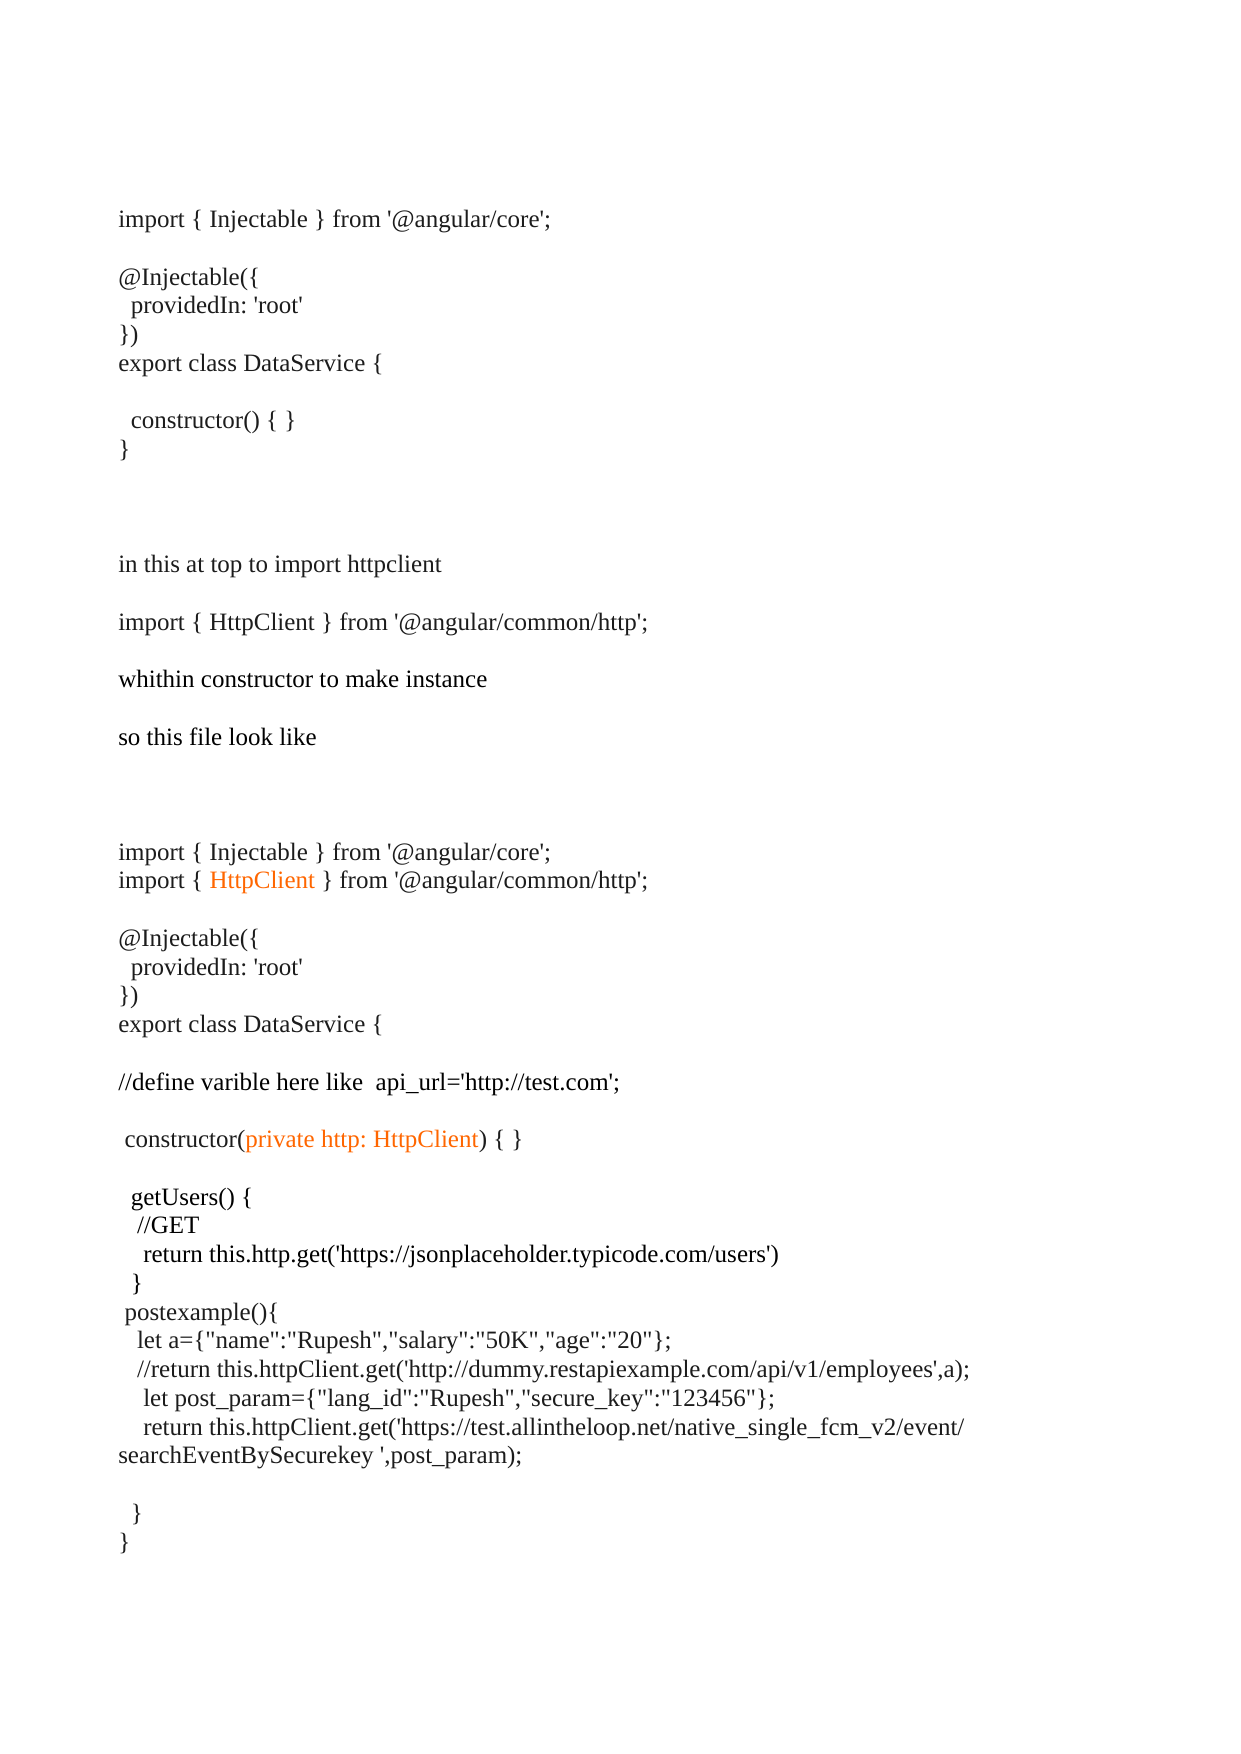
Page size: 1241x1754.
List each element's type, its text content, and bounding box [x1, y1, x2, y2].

text return this.http.get('https://jsonplaceholder.typicode.com/users') [118, 1239, 1122, 1268]
text }) [118, 319, 1122, 348]
text providedIn: 'root' [118, 952, 1122, 981]
text //return this.httpClient.get('http://dummy.restapiexample.com/api/v1/employees',a); [118, 1354, 1122, 1383]
text } [118, 434, 1122, 463]
text let post_param={"lang_id":"Rupesh","secure_key":"123456"}; [118, 1383, 1122, 1412]
text import { HttpClient } from '@angular/common/http'; [118, 866, 1122, 894]
text } [118, 1527, 1122, 1556]
text so this file look like [118, 722, 1122, 751]
text } [118, 1498, 1122, 1527]
text providedIn: 'root' [118, 291, 1122, 319]
text let a={"name":"Rupesh","salary":"50K","age":"20"}; [118, 1326, 1122, 1354]
text @Injectable({ [118, 923, 1122, 952]
text export class DataService { [118, 1009, 1122, 1038]
text import { HttpClient } from '@angular/common/http'; [118, 607, 1122, 636]
text }) [118, 981, 1122, 1009]
text //GET [118, 1211, 1122, 1239]
text postexample(){ [118, 1297, 1122, 1326]
text getUsers() { [118, 1182, 1122, 1211]
text export class DataService { [118, 348, 1122, 377]
text @Injectable({ [118, 262, 1122, 291]
text return this.httpClient.get('https://test.allintheloop.net/native_single_fcm_v2/event/searchEventBySecurekey ',post_param); [118, 1412, 1122, 1469]
text import { Injectable } from '@angular/core'; [118, 204, 1122, 233]
text import { Injectable } from '@angular/core'; [118, 837, 1122, 866]
text whithin constructor to make instance [118, 664, 1122, 693]
text //define varible here like api_url='http://test.com'; [118, 1067, 1122, 1096]
text in this at top to import httpclient [118, 549, 1122, 578]
text } [118, 1268, 1122, 1297]
text constructor(private http: HttpClient) { } [118, 1124, 1122, 1153]
text constructor() { } [118, 406, 1122, 434]
